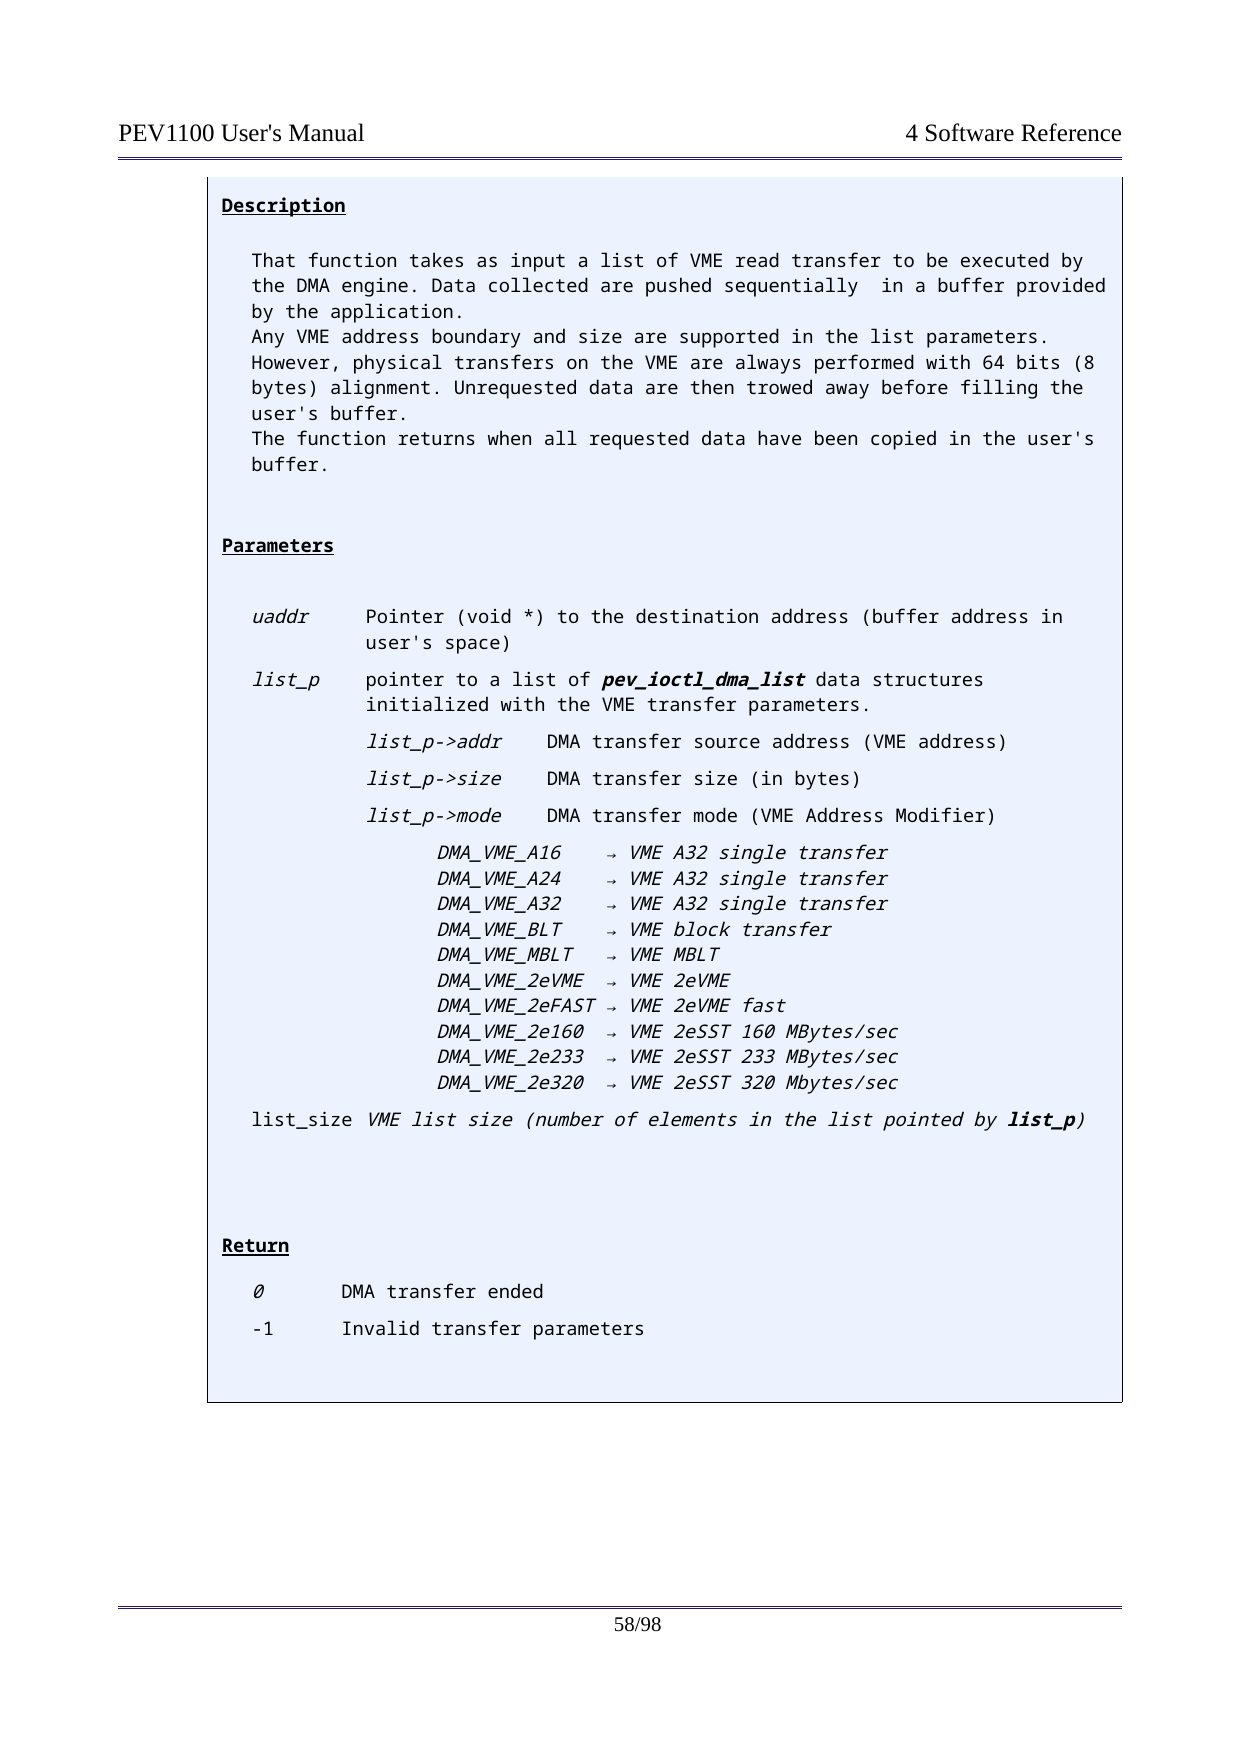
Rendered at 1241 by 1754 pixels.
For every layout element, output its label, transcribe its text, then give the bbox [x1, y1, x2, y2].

table_cell [245, 834, 360, 1100]
table_cell [245, 760, 360, 797]
table_cell VME list size (number of elements in the list pointed by list_p) [360, 1100, 1122, 1137]
subtitle Description [208, 177, 1122, 232]
table_cell list_size [245, 1100, 360, 1137]
table_cell [245, 797, 360, 834]
table_cell [208, 1100, 245, 1137]
table_cell DMA_VME_A16 → VME A32 single transfer DMA_VME_A24 → VME A32 single transfer DMA_VME_A32 → VME A32 single transfer DMA_VME_BLT → VME block transfer DMA_VME_MBLT → VME MBLT DMA_VME_2eVME → VME 2eVME DMA_VME_2eFAST → VME 2eVME fast DMA_VME_2e160 → VME 2eSST 160 MBytes/sec DMA_VME_2e233 → VME 2eSST 233 MBytes/sec DMA_VME_2e320 → VME 2eSST 320 Mbytes/sec [360, 834, 1122, 1100]
table_cell [208, 660, 245, 723]
table_header Pointer (void *) to the destination address (buffer address in user's space) [360, 598, 1122, 660]
text That function takes as input a list of VME read transfer to be executed by the DMA engine. Data collected are pushed sequentially in a buffer provided by the application. [208, 232, 1122, 324]
table_cell [208, 797, 245, 834]
table_cell [208, 834, 245, 1100]
subtitle Parameters [208, 517, 1122, 557]
table_header uaddr [245, 598, 360, 660]
table_header DMA transfer ended [335, 1273, 1122, 1310]
text The function returns when all requested data have been copied in the user's buffer. [208, 426, 1122, 477]
text Any VME address boundary and size are supported in the list parameters. However, physical transfers on the VME are always performed with 64 bits (8 bytes) alignment. Unrequested data are then trowed away before filling the user's buffer. [208, 324, 1122, 426]
table_cell list_p->mode [360, 797, 541, 834]
table_cell [208, 1310, 246, 1347]
table_cell DMA transfer mode (VME Address Modifier) [541, 797, 1122, 834]
table_cell [208, 723, 245, 760]
table_cell list_p->addr [360, 723, 541, 760]
table_cell pointer to a list of pev_ioctl_dma_list data structures initialized with the VME transfer parameters. [360, 660, 1122, 723]
table_cell [208, 760, 245, 797]
subtitle Return [208, 1218, 1122, 1273]
table_header [208, 1273, 246, 1310]
table_cell list_p [245, 660, 360, 723]
table_cell DMA transfer size (in bytes) [541, 760, 1122, 797]
table_cell list_p->size [360, 760, 541, 797]
table_cell DMA transfer source address (VME address) [541, 723, 1122, 760]
table_header [208, 598, 245, 660]
table_header 0 [246, 1273, 335, 1310]
table_cell [245, 723, 360, 760]
table_cell Invalid transfer parameters [335, 1310, 1122, 1347]
table_cell -1 [246, 1310, 335, 1347]
